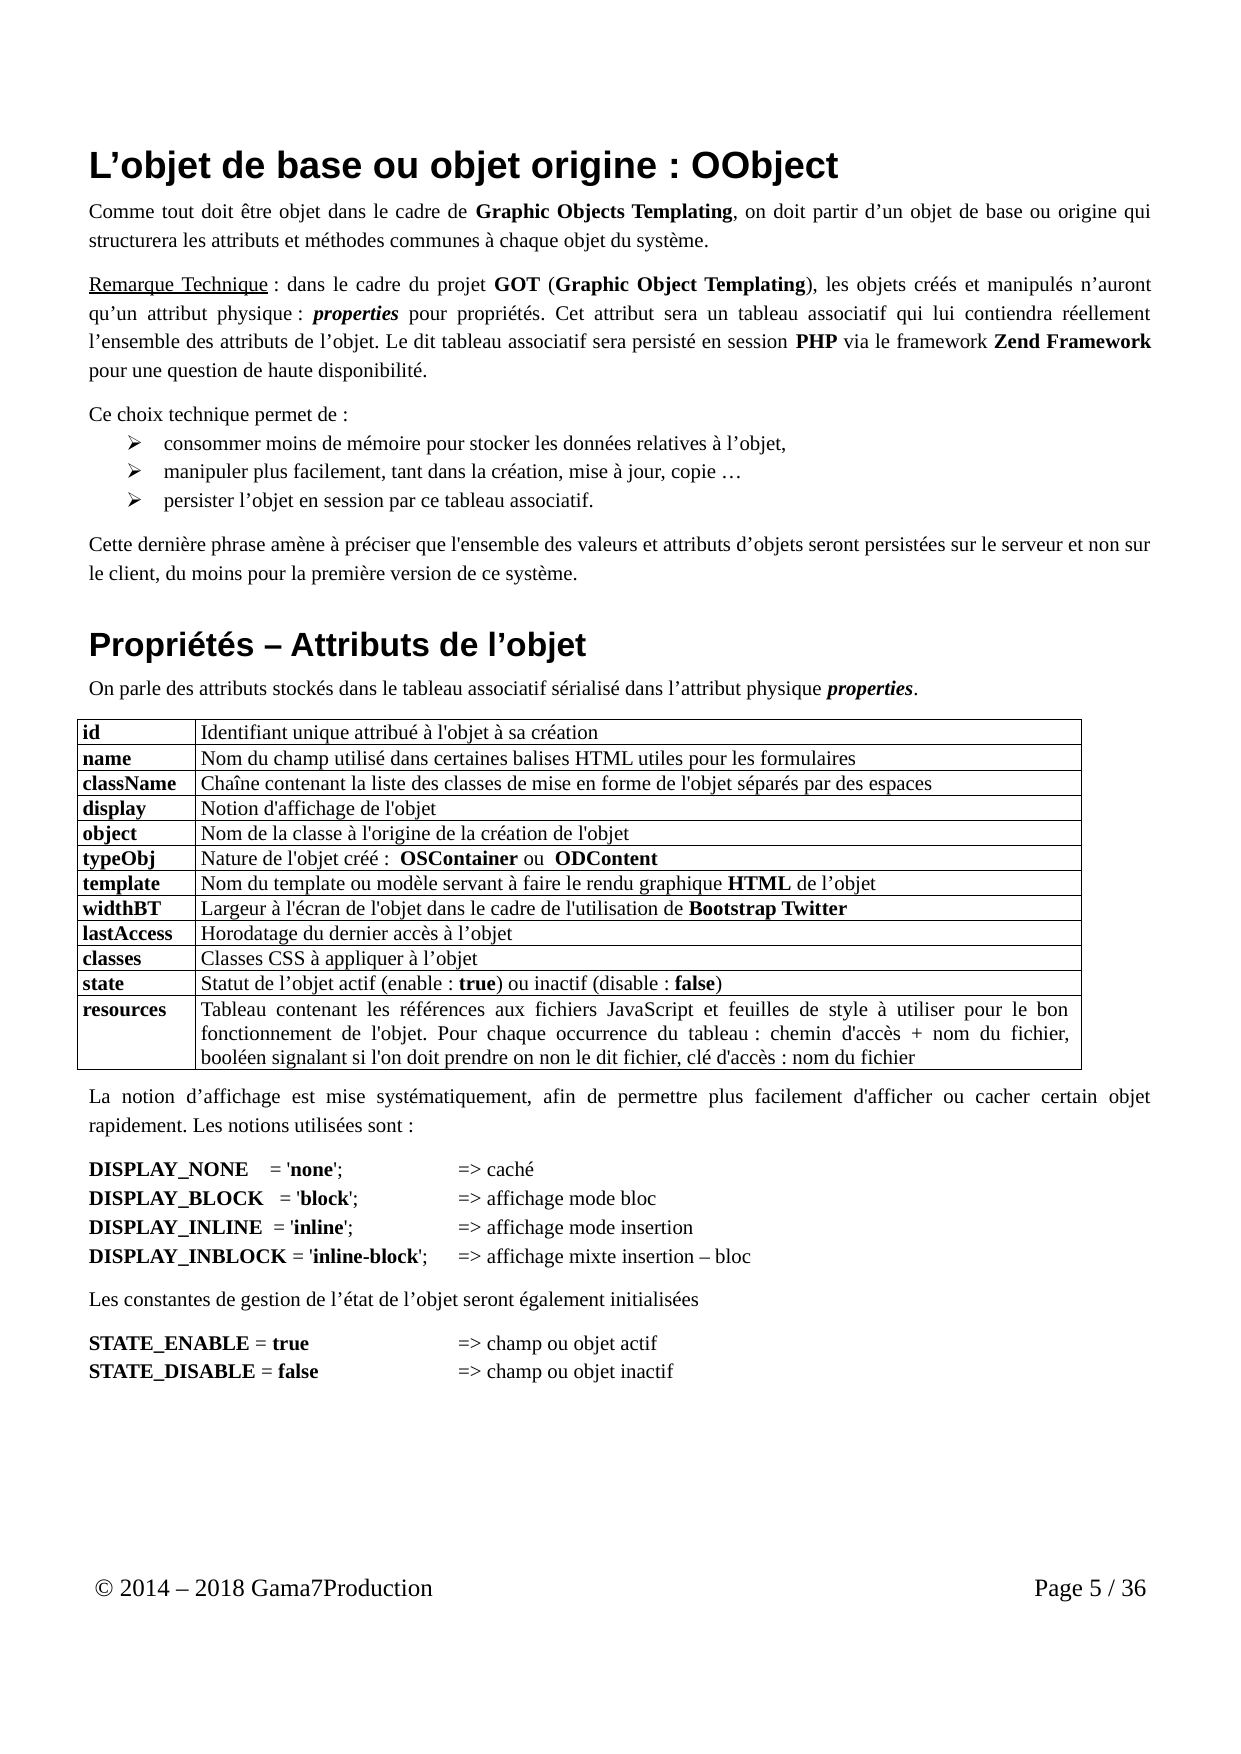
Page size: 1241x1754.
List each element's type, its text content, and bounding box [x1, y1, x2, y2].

table_cell lastAccess [78, 921, 195, 945]
table_cell resources [78, 996, 195, 1069]
table_cell state [78, 971, 195, 995]
table_cell Nom du champ utilisé dans certaines balises HTML utiles pour les formulaires [196, 745, 1081, 769]
table_cell Chaîne contenant la liste des classes de mise en forme de l'objet séparés par des espaces [196, 771, 1081, 794]
table_cell widthBT [78, 896, 195, 920]
text Les constantes de gestion de l’état de l’objet seront également initialisées [88, 1287, 1152, 1311]
table_cell Statut de l’objet actif (enable : true) ou inactif (disable : false) [196, 971, 1081, 995]
table_cell Nature de l'objet créé : OSContainer ou ODContent [196, 846, 1081, 870]
table_cell Tableau contenant les références aux fichiers JavaScript et feuilles de style à utiliser pour le bon fonctionnement de l'objet. Pour chaque occurrence du tableau : chemin d'accès + nom du fichier, booléen signalant si l'on doit prendre on non le dit fichier, clé d'accès : nom du fichier [196, 996, 1081, 1069]
table_cell display [78, 796, 195, 820]
table_cell Classes CSS à appliquer à l’objet [196, 946, 1081, 970]
table_cell className [78, 771, 195, 794]
table_cell classes [78, 946, 195, 970]
table_cell template [78, 871, 195, 895]
list persister l’objet en session par ce tableau associatif. [126, 488, 1152, 512]
table_cell Nom de la classe à l'origine de la création de l'objet [196, 821, 1081, 845]
table_cell Nom du template ou modèle servant à faire le rendu graphique HTML de l’objet [196, 871, 1081, 895]
table_cell object [78, 821, 195, 845]
text DISPLAY_BLOCK = 'block'; => affichage mode bloc [88, 1186, 1152, 1210]
text Remarque Technique : dans le cadre du projet GOT (Graphic Object Templating), les objets créés et manipulés n’auront qu’un attribut physique : properties pour propriétés. Cet attribut sera un tableau associatif qui lui contiendra réellement l’ensemble des attributs de l’objet. Le dit tableau associatif sera persisté en session PHP via le framework Zend Framework pour une question de haute disponibilité. [88, 272, 1152, 382]
table_header Identifiant unique attribué à l'objet à sa création [196, 720, 1081, 744]
list manipuler plus facilement, tant dans la création, mise à jour, copie … [126, 459, 1152, 483]
subtitle Propriétés – Attributs de l’objet [88, 625, 1152, 663]
text Comme tout doit être objet dans le cadre de Graphic Objects Templating, on doit partir d’un objet de base ou origine qui structurera les attributs et méthodes communes à chaque objet du système. [88, 199, 1152, 252]
text La notion d’affichage est mise systématiquement, afin de permettre plus facilement d'afficher ou cacher certain objet rapidement. Les notions utilisées sont : [88, 1084, 1152, 1137]
table_header id [78, 720, 195, 744]
table_cell Notion d'affichage de l'objet [196, 796, 1081, 820]
text DISPLAY_INBLOCK = 'inline-block'; => affichage mixte insertion – bloc [88, 1243, 1152, 1268]
text STATE_DISABLE = false => champ ou objet inactif [88, 1359, 1152, 1383]
text On parle des attributs stockés dans le tableau associatif sérialisé dans l’attribut physique properties. [88, 676, 1152, 700]
table_cell Horodatage du dernier accès à l’objet [196, 921, 1081, 945]
text Ce choix technique permet de : [88, 402, 1152, 426]
subtitle L’objet de base ou objet origine : OObject [88, 143, 1152, 187]
list consommer moins de mémoire pour stocker les données relatives à l’objet, [126, 430, 1152, 454]
table_cell Largeur à l'écran de l'objet dans le cadre de l'utilisation de Bootstrap Twitter [196, 896, 1081, 920]
table_cell typeObj [78, 846, 195, 870]
text DISPLAY_NONE = 'none'; => caché [88, 1157, 1152, 1181]
table_cell name [78, 745, 195, 769]
text DISPLAY_INLINE = 'inline'; => affichage mode insertion [88, 1215, 1152, 1239]
text Cette dernière phrase amène à préciser que l'ensemble des valeurs et attributs d’objets seront persistées sur le serveur et non sur le client, du moins pour la première version de ce système. [88, 532, 1152, 584]
text STATE_ENABLE = true => champ ou objet actif [88, 1330, 1152, 1354]
